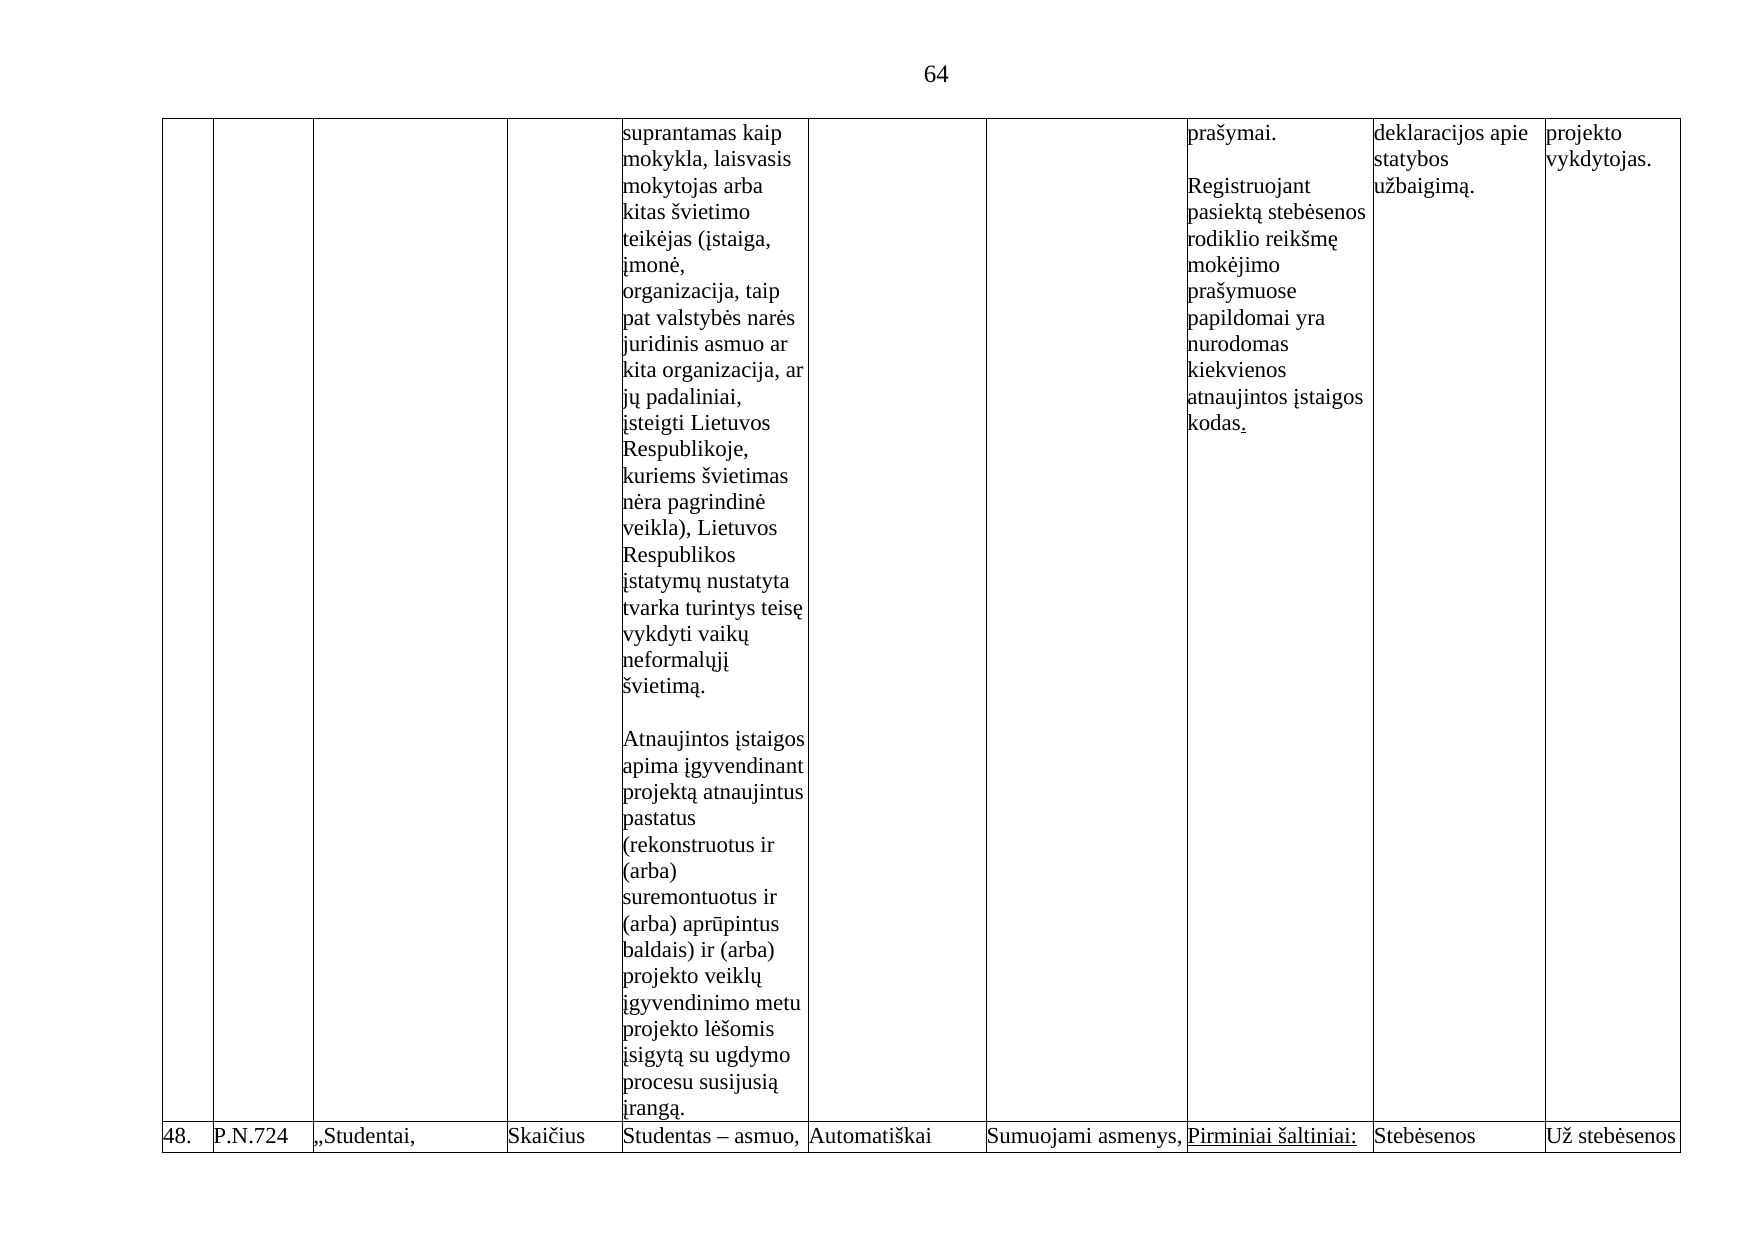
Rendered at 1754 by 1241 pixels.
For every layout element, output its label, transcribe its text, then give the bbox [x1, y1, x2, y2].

table_cell Stebėsenos [1374, 1122, 1545, 1152]
table_cell Sumuojami asmenys, [987, 1122, 1187, 1152]
table_cell [314, 119, 507, 1121]
table_cell Už stebėsenos [1546, 1122, 1680, 1152]
table_cell 48. [163, 1122, 213, 1152]
table_cell [163, 119, 213, 1121]
table_cell „Studentai, [314, 1122, 507, 1152]
table_cell [987, 119, 1187, 1121]
table_cell [809, 119, 986, 1121]
table_cell prašymai. Registruojant pasiektą stebėsenos rodiklio reikšmę mokėjimo prašymuose papildomai yra nurodomas kiekvienos atnaujintos įstaigos kodas. [1188, 119, 1373, 1121]
table_cell suprantamas kaip mokykla, laisvasis mokytojas arba kitas švietimo teikėjas (įstaiga, įmonė, organizacija, taip pat valstybės narės juridinis asmuo ar kita organizacija, ar jų padaliniai, įsteigti Lietuvos Respublikoje, kuriems švietimas nėra pagrindinė veikla), Lietuvos Respublikos įstatymų nustatyta tvarka turintys teisę vykdyti vaikų neformalųjį švietimą. Atnaujintos įstaigos apima įgyvendinant projektą atnaujintus pastatus (rekonstruotus ir (arba) suremontuotus ir (arba) aprūpintus baldais) ir (arba) projekto veiklų įgyvendinimo metu projekto lėšomis įsigytą su ugdymo procesu susijusią įrangą. [623, 119, 808, 1121]
table_cell Studentas – asmuo, [623, 1122, 808, 1152]
table_cell projekto vykdytojas. [1546, 119, 1680, 1121]
table_cell Skaičius [508, 1122, 622, 1152]
table_cell Pirminiai šaltiniai: [1188, 1122, 1373, 1152]
table_cell [214, 119, 313, 1121]
table_cell deklaracijos apie statybos užbaigimą. [1374, 119, 1545, 1121]
table_cell Automatiškai [809, 1122, 986, 1152]
table_cell [508, 119, 622, 1121]
table_cell P.N.724 [214, 1122, 313, 1152]
